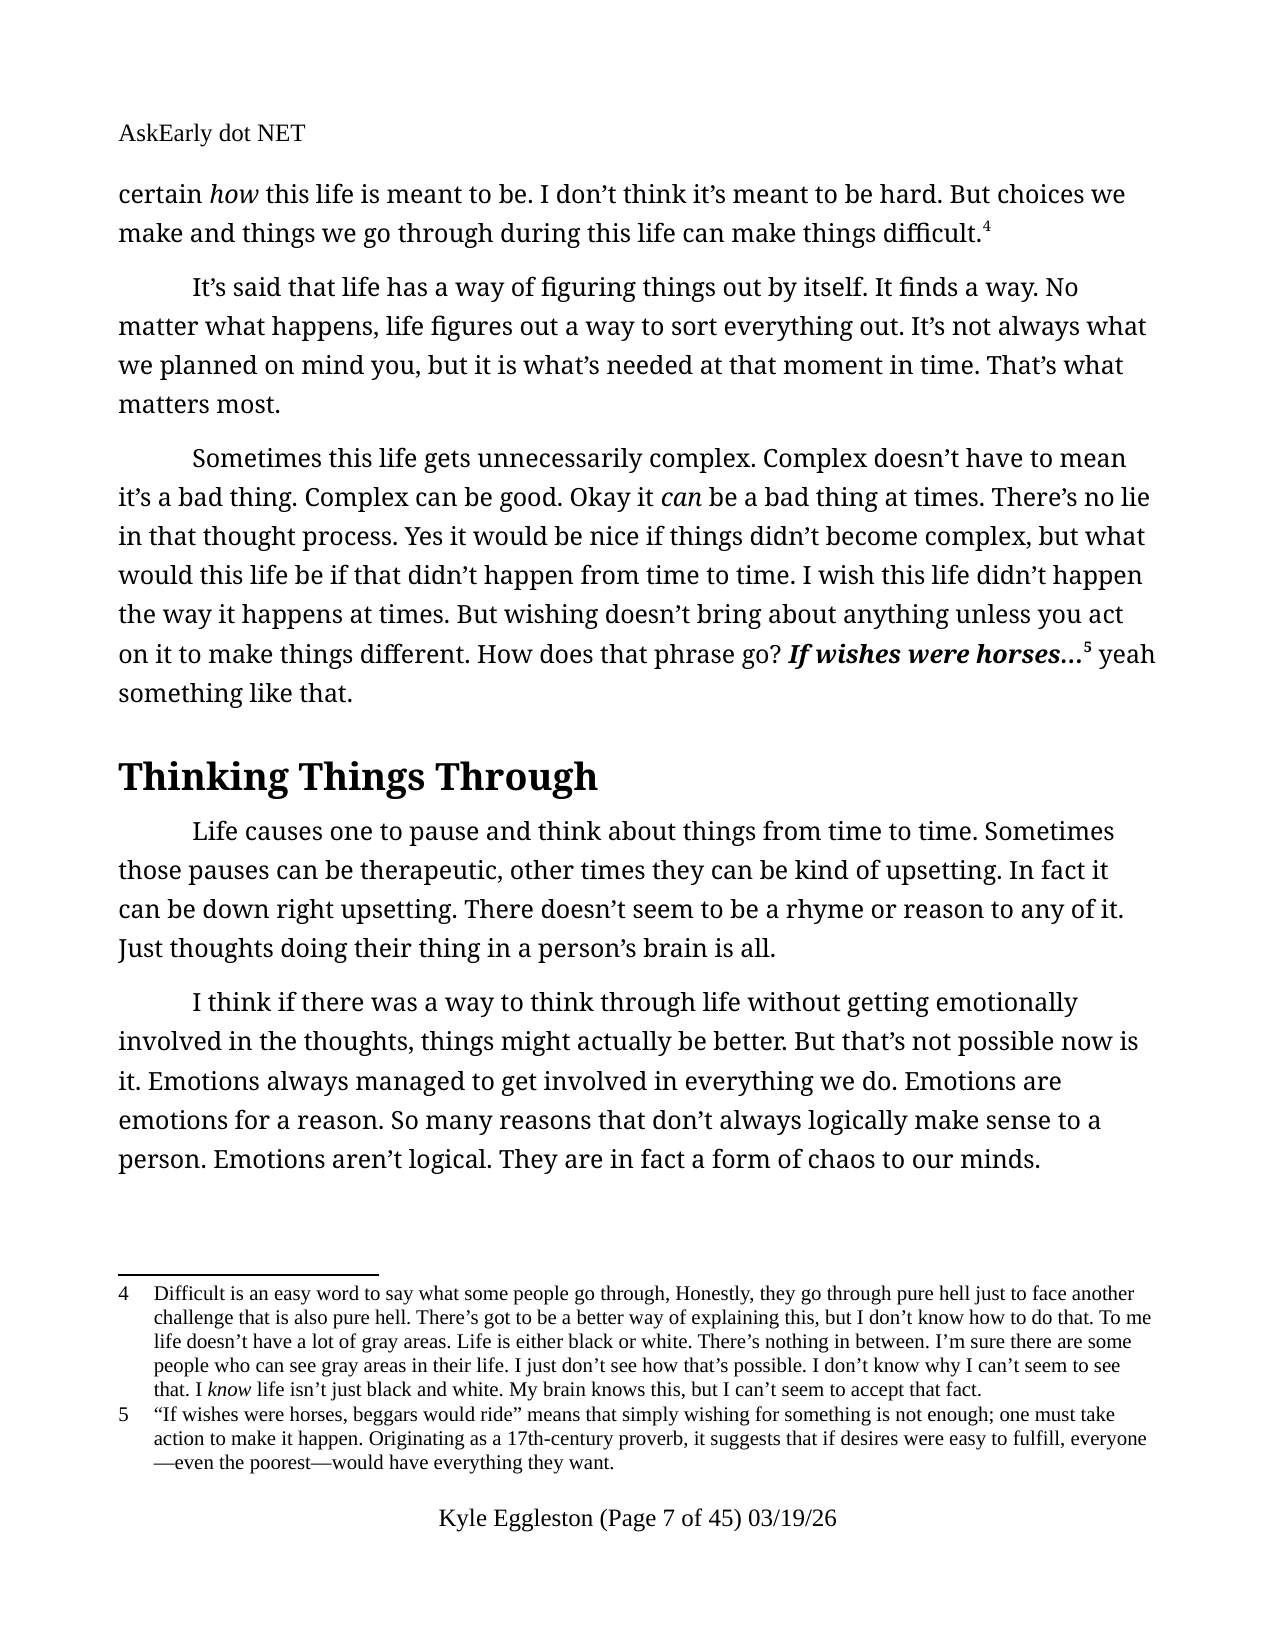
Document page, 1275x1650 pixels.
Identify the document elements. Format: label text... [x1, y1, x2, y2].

text certain how this life is meant to be. I don’t think it’s meant to be hard. But choices we make and things we go through during this life can make things difficult. [118, 176, 1157, 249]
text Sometimes this life gets unnecessarily complex. Complex doesn’t have to mean it’s a bad thing. Complex can be good. Okay it can be a bad thing at times. There’s no lie in that thought process. Yes it would be nice if things didn’t become complex, but what would this life be if that didn’t happen from time to time. I wish this life didn’t happen the way it happens at times. But wishing doesn’t bring about anything unless you act on it to make things different. How does that phrase go? If wishes were horses… yeah something like that. [118, 441, 1157, 709]
text Difficult is an easy word to say what some people go through, Honestly, they go through pure hell just to face another challenge that is also pure hell. There’s got to be a better way of explaining this, but I don’t know how to do that. To me life doesn’t have a lot of gray areas. Life is either black or white. There’s nothing in between. I’m sure there are some people who can see gray areas in their life. I just don’t see how that’s possible. I don’t know why I can’t seem to see that. I know life isn’t just black and white. My brain knows this, but I can’t seem to accept that fact. [118, 1281, 1157, 1401]
text I think if there was a way to think through life without getting emotionally involved in the thoughts, things might actually be better. But that’s not possible now is it. Emotions always managed to get involved in everything we do. Emotions are emotions for a reason. So many reasons that don’t always logically make sense to a person. Emotions aren’t logical. They are in fact a form of chaos to our minds. [118, 985, 1157, 1176]
text It’s said that life has a way of figuring things out by itself. It finds a way. No matter what happens, life figures out a way to sort everything out. It’s not always what we planned on mind you, but it is what’s needed at that moment in time. That’s what matters most. [118, 269, 1157, 421]
text Life causes one to pause and think about things from time to time. Sometimes those pauses can be therapeutic, other times they can be kind of upsetting. In fact it can be down right upsetting. There doesn’t seem to be a rhyme or reason to any of it. Just thoughts doing their thing in a person’s brain is all. [118, 814, 1157, 965]
subtitle Thinking Things Through [118, 750, 1157, 801]
text “If wishes were horses, beggars would ride” means that simply wishing for something is not enough; one must take action to make it happen. Originating as a 17th-century proverb, it suggests that if desires were easy to fulfill, everyone —even the poorest—would have everything they want. [118, 1401, 1157, 1474]
